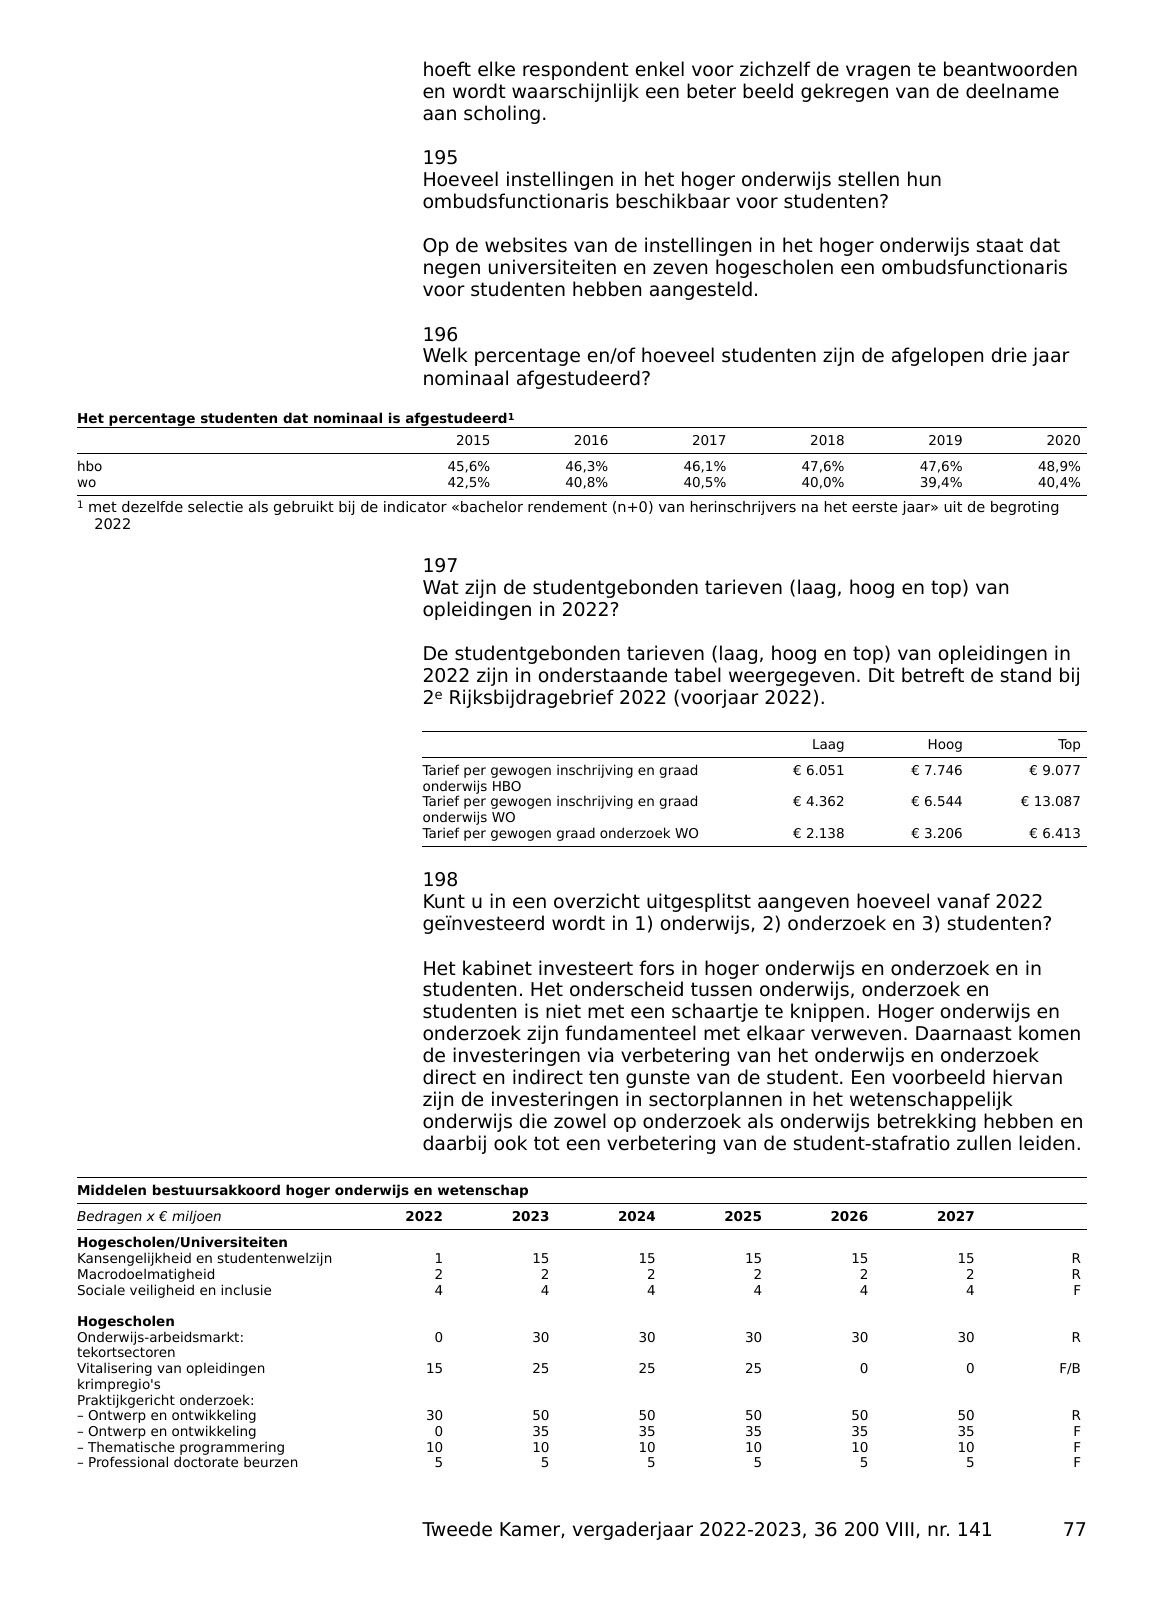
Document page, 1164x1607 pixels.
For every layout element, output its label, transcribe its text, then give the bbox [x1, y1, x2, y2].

table_cell 2016 [496, 428, 614, 453]
table_cell Vitalisering van opleidingen krimpregio's [77, 1361, 342, 1392]
table_cell 46,3% [496, 454, 614, 474]
table_header Middelen bestuursakkoord hoger onderwijs en wetenschap [77, 1178, 555, 1203]
table_cell – Thematische programmering [77, 1440, 342, 1455]
table_cell 45,6% [378, 454, 496, 474]
table_cell 15 [343, 1361, 449, 1392]
table_cell 2020 [969, 428, 1087, 453]
table_cell 40,4% [969, 475, 1087, 495]
table_cell 10 [555, 1440, 661, 1455]
table_cell € 2.138 [732, 826, 850, 846]
table_cell 50 [874, 1408, 980, 1424]
table_cell 30 [768, 1330, 874, 1361]
table_cell F/B [980, 1361, 1087, 1392]
table_cell 4 [343, 1282, 449, 1298]
table_header Laag [732, 732, 850, 757]
table_cell 47,6% [850, 454, 968, 474]
table_cell 10 [768, 1440, 874, 1455]
table_cell 40,5% [614, 475, 732, 495]
table_cell 30 [343, 1408, 449, 1424]
table_cell 35 [449, 1424, 555, 1439]
table_cell Hogescholen [77, 1314, 1087, 1329]
table_cell Tarief per gewogen inschrijving en graad onderwijs HBO [422, 758, 732, 794]
table_cell 2027 [874, 1204, 980, 1229]
text Kunt u in een overzicht uitgesplitst aangeven hoeveel vanaf 2022 geïnvesteerd wordt in 1) onderwijs, 2) onderzoek en 3) studenten? [422, 891, 1087, 935]
table_cell – Ontwerp en ontwikkeling [77, 1424, 342, 1439]
table_cell [77, 428, 378, 453]
text Hoeveel instellingen in het hoger onderwijs stellen hun ombudsfunctionaris beschikbaar voor studenten? [422, 169, 1087, 213]
table_cell Onderwijs-arbeidsmarkt: tekortsectoren [77, 1330, 342, 1361]
table_cell € 13.087 [969, 794, 1087, 826]
table_header [555, 1178, 661, 1203]
table_cell [555, 1393, 661, 1408]
table_cell [980, 1204, 1087, 1229]
table_cell 2 [449, 1267, 555, 1282]
table_cell 50 [449, 1408, 555, 1424]
table_cell F [980, 1455, 1087, 1471]
table_cell 5 [661, 1455, 768, 1471]
table_cell R [980, 1267, 1087, 1282]
table_cell 50 [555, 1408, 661, 1424]
table_cell 2017 [614, 428, 732, 453]
table_cell 42,5% [378, 475, 496, 495]
table_cell 0 [874, 1361, 980, 1392]
table_cell [77, 1298, 1087, 1314]
table_cell 4 [555, 1282, 661, 1298]
table_cell Tarief per gewogen graad onderzoek WO [422, 826, 732, 846]
table_cell € 3.206 [850, 826, 968, 846]
table_cell 15 [874, 1251, 980, 1267]
text Op de websites van de instellingen in het hoger onderwijs staat dat negen universiteiten en zeven hogescholen een ombudsfunctionaris voor studenten hebben aangesteld. [422, 235, 1087, 301]
table_cell Praktijkgericht onderzoek: [77, 1393, 342, 1408]
table_cell 1 met dezelfde selectie als gebruikt bij de indicator «bachelor rendement (n+0) van herinschrijvers na het eerste jaar» uit de begroting 2022 [77, 496, 1087, 533]
table_cell € 9.077 [969, 758, 1087, 794]
text 197 [422, 555, 1087, 577]
table_cell [449, 1393, 555, 1408]
table_cell 25 [555, 1361, 661, 1392]
table_header [980, 1178, 1087, 1203]
table_cell 0 [343, 1424, 449, 1439]
table_cell 35 [661, 1424, 768, 1439]
table_cell Hogescholen/Universiteiten [77, 1230, 1087, 1251]
table_cell € 6.544 [850, 794, 968, 826]
table_cell 50 [661, 1408, 768, 1424]
table_cell wo [77, 475, 378, 495]
text Het kabinet investeert fors in hoger onderwijs en onderzoek en in studenten. Het onderscheid tussen onderwijs, onderzoek en studenten is niet met een schaartje te knippen. Hoger onderwijs en onderzoek zijn fundamenteel met elkaar verweven. Daarnaast komen de investeringen via verbetering van het onderwijs en onderzoek direct en indirect ten gunste van de student. Een voorbeeld hiervan zijn de investeringen in sectorplannen in het wetenschappelijk onderwijs die zowel op onderzoek als onderwijs betrekking hebben en daarbij ook tot een verbetering van de student-stafratio zullen leiden. [422, 957, 1087, 1155]
table_cell € 4.362 [732, 794, 850, 826]
table_cell 5 [874, 1455, 980, 1471]
table_cell 47,6% [732, 454, 850, 474]
table_cell [661, 1393, 768, 1408]
table_cell R [980, 1251, 1087, 1267]
table_cell € 6.051 [732, 758, 850, 794]
table_cell F [980, 1440, 1087, 1455]
table_cell 10 [449, 1440, 555, 1455]
table_header [422, 732, 732, 757]
text De studentgebonden tarieven (laag, hoog en top) van opleidingen in 2022 zijn in onderstaande tabel weergegeven. Dit betreft de stand bij 2e Rijksbijdragebrief 2022 (voorjaar 2022). [422, 643, 1087, 709]
table_cell 2 [661, 1267, 768, 1282]
table_cell R [980, 1330, 1087, 1361]
table_cell 30 [555, 1330, 661, 1361]
table_cell 2019 [850, 428, 968, 453]
table_cell hbo [77, 454, 378, 474]
table_cell 25 [661, 1361, 768, 1392]
table_cell 0 [768, 1361, 874, 1392]
table_cell € 7.746 [850, 758, 968, 794]
table_cell 15 [555, 1251, 661, 1267]
table_cell Kansengelijkheid en studentenwelzijn [77, 1251, 342, 1267]
table_cell 2 [874, 1267, 980, 1282]
text Wat zijn de studentgebonden tarieven (laag, hoog en top) van opleidingen in 2022? [422, 577, 1087, 621]
table_cell F [980, 1424, 1087, 1439]
table_cell [343, 1393, 449, 1408]
text 198 [422, 869, 1087, 891]
table_cell 2 [555, 1267, 661, 1282]
table_cell 30 [449, 1330, 555, 1361]
table_cell 2023 [449, 1204, 555, 1229]
table_header [768, 1178, 874, 1203]
table_cell 50 [768, 1408, 874, 1424]
table_cell 15 [449, 1251, 555, 1267]
table_cell F [980, 1282, 1087, 1298]
table_cell 39,4% [850, 475, 968, 495]
table_cell 4 [874, 1282, 980, 1298]
table_cell [874, 1393, 980, 1408]
table_cell 2018 [732, 428, 850, 453]
table_cell 40,0% [732, 475, 850, 495]
table_cell 2025 [661, 1204, 768, 1229]
table_cell 15 [768, 1251, 874, 1267]
table_cell – Professional doctorate beurzen [77, 1455, 342, 1471]
table_header Hoog [850, 732, 968, 757]
table_cell 10 [343, 1440, 449, 1455]
table_cell 5 [768, 1455, 874, 1471]
table_cell [980, 1393, 1087, 1408]
table_cell 0 [343, 1330, 449, 1361]
text Welk percentage en/of hoeveel studenten zijn de afgelopen drie jaar nominaal afgestudeerd? [422, 345, 1087, 389]
table_cell R [980, 1408, 1087, 1424]
table_cell 2 [768, 1267, 874, 1282]
table_cell 5 [343, 1455, 449, 1471]
table_cell Macrodoelmatigheid [77, 1267, 342, 1282]
table_cell 2022 [343, 1204, 449, 1229]
table_cell 2 [343, 1267, 449, 1282]
table_cell 25 [449, 1361, 555, 1392]
table_cell Tarief per gewogen inschrijving en graad onderwijs WO [422, 794, 732, 826]
table_cell 30 [874, 1330, 980, 1361]
table_cell 4 [661, 1282, 768, 1298]
table_cell 2015 [378, 428, 496, 453]
table_cell [768, 1393, 874, 1408]
table_cell – Ontwerp en ontwikkeling [77, 1408, 342, 1424]
table_cell 10 [661, 1440, 768, 1455]
table_cell 1 [343, 1251, 449, 1267]
table_cell 35 [555, 1424, 661, 1439]
table_header Het percentage studenten dat nominaal is afgestudeerd1 [77, 411, 1087, 427]
table_cell € 6.413 [969, 826, 1087, 846]
table_cell 4 [768, 1282, 874, 1298]
table_header [874, 1178, 980, 1203]
table_cell 10 [874, 1440, 980, 1455]
table_cell 15 [661, 1251, 768, 1267]
table_cell 4 [449, 1282, 555, 1298]
table_cell 5 [555, 1455, 661, 1471]
table_header [661, 1178, 768, 1203]
table_cell Sociale veiligheid en inclusie [77, 1282, 342, 1298]
table_cell 35 [874, 1424, 980, 1439]
table_cell 30 [661, 1330, 768, 1361]
text 196 [422, 323, 1087, 345]
table_cell 5 [449, 1455, 555, 1471]
table_header Top [969, 732, 1087, 757]
table_cell 46,1% [614, 454, 732, 474]
table_cell 40,8% [496, 475, 614, 495]
text hoeft elke respondent enkel voor zichzelf de vragen te beantwoorden en wordt waarschijnlijk een beter beeld gekregen van de deelname aan scholing. [422, 59, 1087, 125]
table_cell 48,9% [969, 454, 1087, 474]
table_cell Bedragen x € miljoen [77, 1204, 342, 1229]
table_cell 2026 [768, 1204, 874, 1229]
table_cell 2024 [555, 1204, 661, 1229]
table_cell 35 [768, 1424, 874, 1439]
text 195 [422, 147, 1087, 169]
